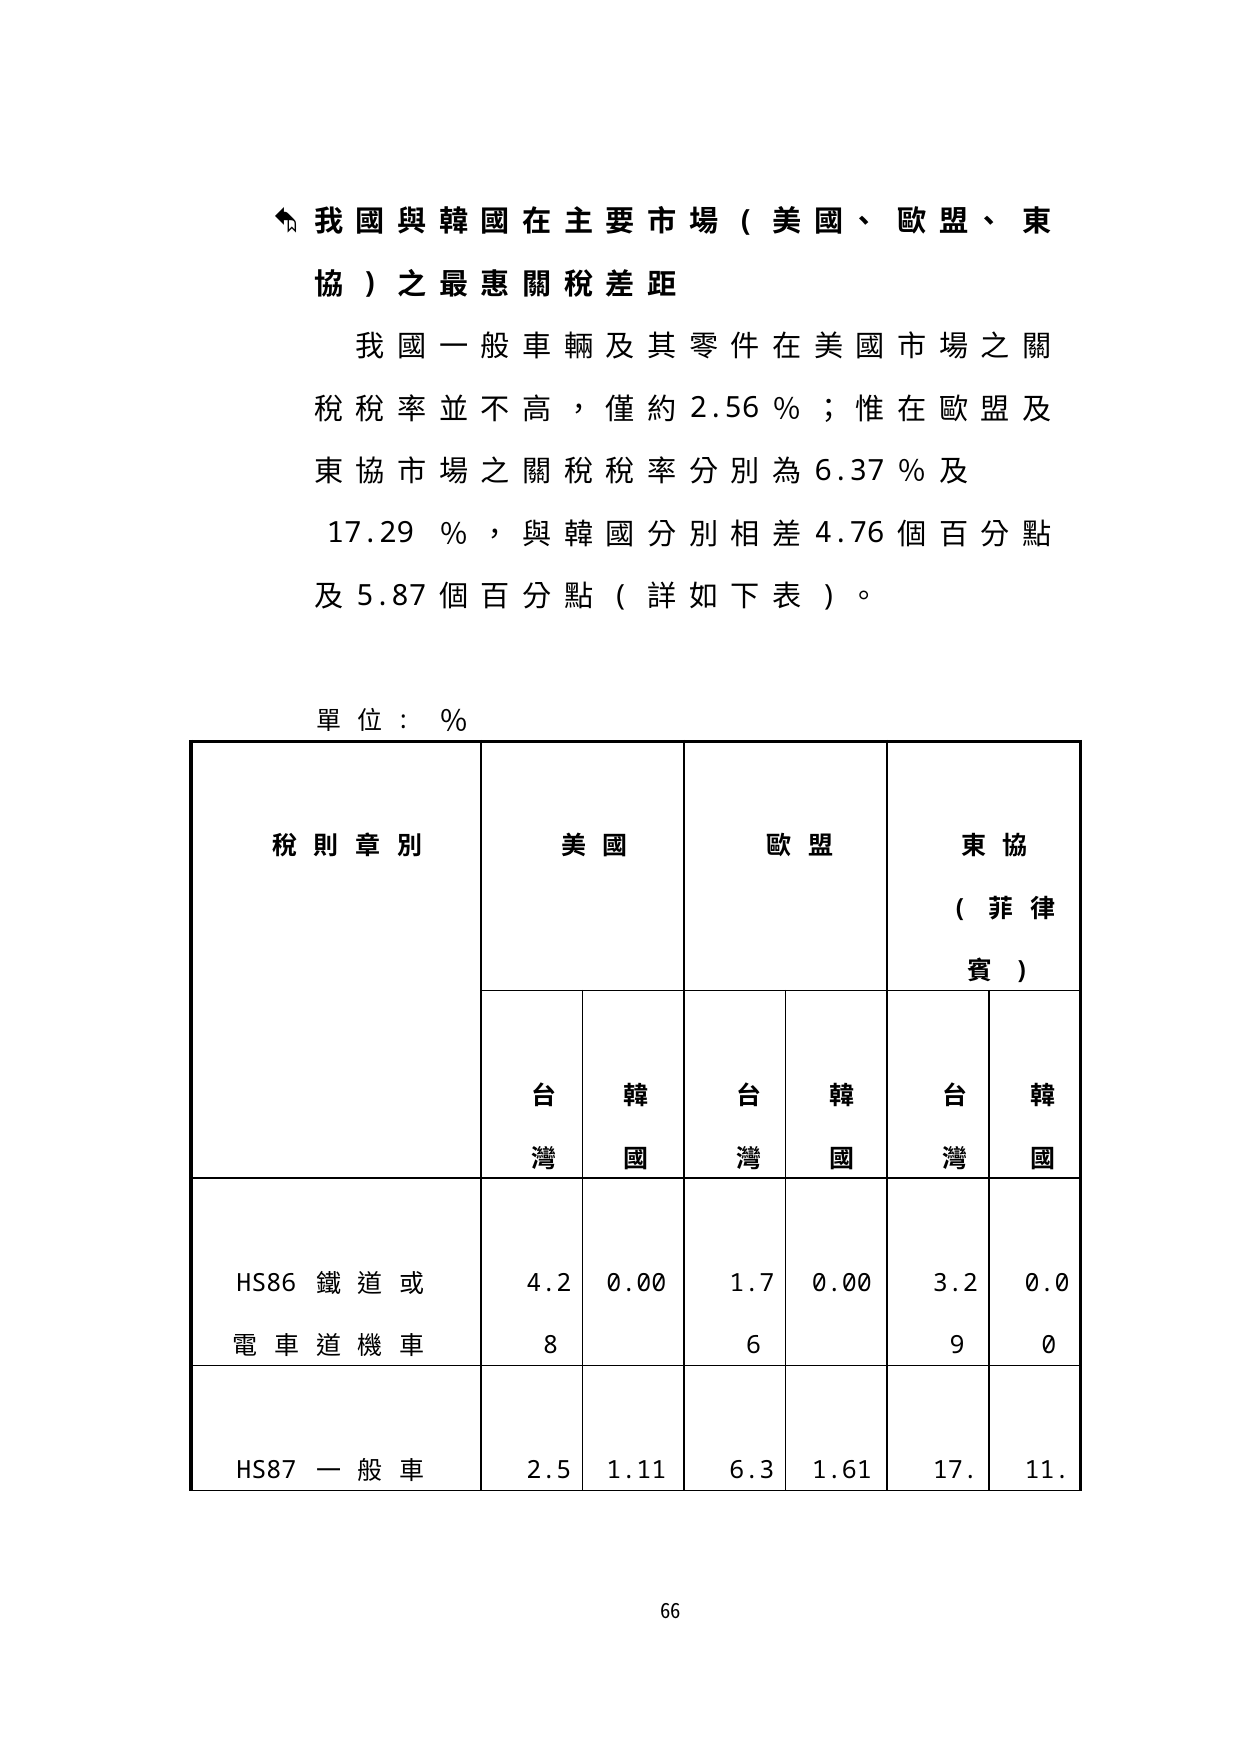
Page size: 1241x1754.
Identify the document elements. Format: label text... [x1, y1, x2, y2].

table_cell 17. [888, 1366, 988, 1490]
table_cell 0.00 [990, 1179, 1079, 1365]
table_cell 4.28 [482, 1179, 582, 1365]
table_cell 11. [990, 1366, 1079, 1490]
table_cell 韓國 [990, 991, 1079, 1177]
table_cell 1.61 [786, 1366, 886, 1490]
table_cell 台灣 [685, 991, 785, 1177]
table_cell 0.00 [583, 1179, 683, 1365]
table_cell 1.11 [583, 1366, 683, 1490]
text 我國一般車輛及其零件在美國市場之關稅稅率並不高，僅約2.56％；惟在歐盟及東協市場之關稅稅率分別為6.37％及17.29％，與韓國分別相差4.76個百分點及5.87個百分點(詳如下表)。 [271, 302, 1058, 615]
table_cell HS86鐵道或電車道機車 [193, 1179, 480, 1365]
table_cell HS87一般車 [193, 1366, 480, 1490]
table_cell 0.00 [786, 1179, 886, 1365]
table_cell 3.29 [888, 1179, 988, 1365]
text 單位: ％ [301, 615, 1058, 740]
table_header 美國 [482, 743, 683, 990]
table_header 歐盟 [685, 743, 886, 990]
table_cell 台灣 [888, 991, 988, 1177]
table_cell 韓國 [786, 991, 886, 1177]
table_cell 台灣 [482, 991, 582, 1177]
text 我國與韓國在主要市場(美國、歐盟、東協)之最惠關稅差距 [242, 177, 1058, 302]
table_cell 1.76 [685, 1179, 785, 1365]
table_cell 2.5 [482, 1366, 582, 1490]
table_cell 6.3 [685, 1366, 785, 1490]
table_header 稅則章別 [193, 743, 480, 1177]
table_header 東協(菲律賓) [888, 743, 1079, 990]
table_cell 韓國 [583, 991, 683, 1177]
